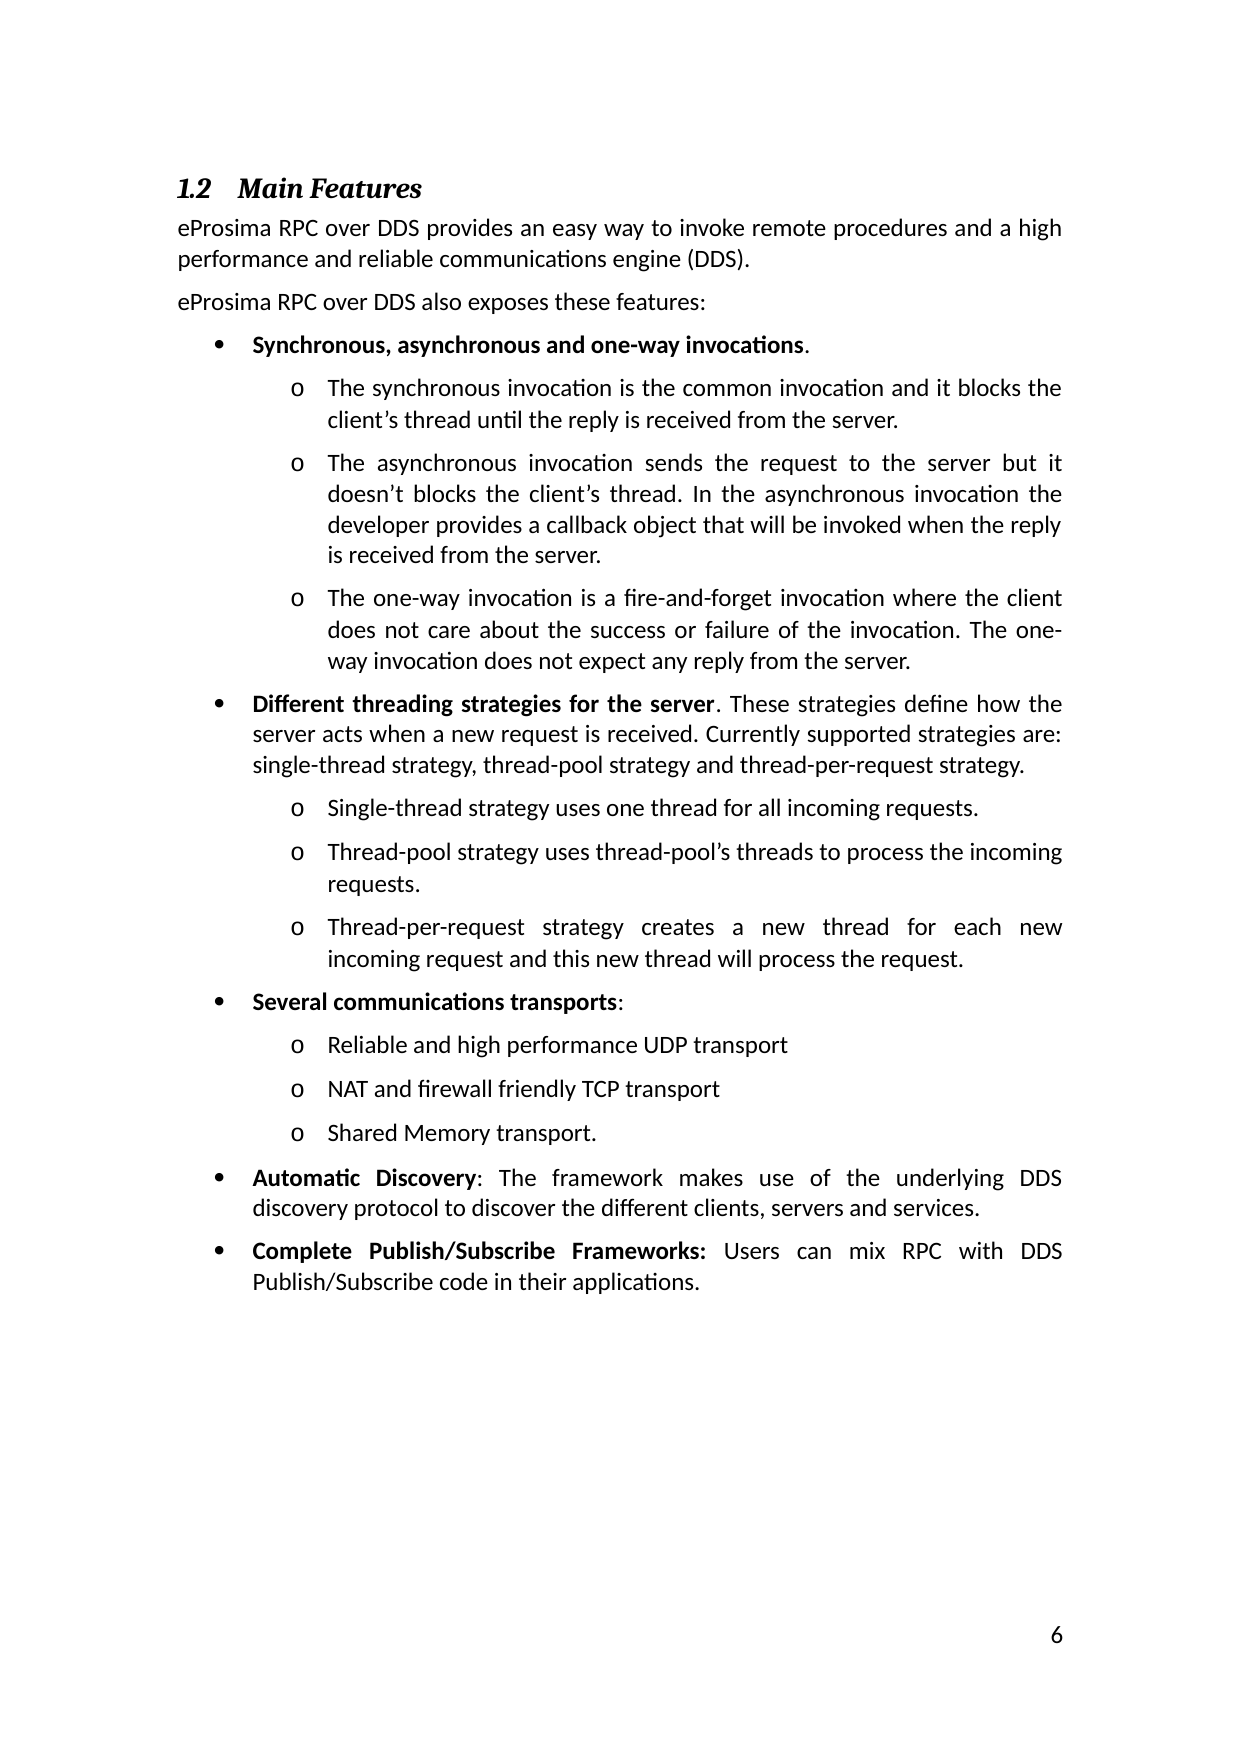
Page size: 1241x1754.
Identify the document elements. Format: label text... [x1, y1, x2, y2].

list Thread-pool strategy uses thread-pool’s threads to process the incoming requests. [290, 836, 1063, 898]
list Thread-per-request strategy creates a new thread for each new incoming request and this new thread will process the request. [290, 911, 1063, 973]
text eProsima RPC over DDS provides an easy way to invoke remote procedures and a high performance and reliable communications engine (DDS). [177, 212, 1063, 273]
list Several communications transports: [215, 986, 1063, 1016]
list Automatic Discovery: The framework makes use of the underlying DDS discovery protocol to discover the different clients, servers and services. [215, 1162, 1063, 1223]
list Shared Memory transport. [290, 1117, 1063, 1149]
list Synchronous, asynchronous and one-way invocations. [215, 329, 1063, 359]
text eProsima RPC over DDS also exposes these features: [177, 286, 1063, 316]
list The synchronous invocation is the common invocation and it blocks the client’s thread until the reply is received from the server. [290, 372, 1063, 434]
list Reliable and high performance UDP transport [290, 1029, 1063, 1061]
list The asynchronous invocation sends the request to the server but it doesn’t blocks the client’s thread. In the asynchronous invocation the developer provides a callback object that will be invoked when the reply is received from the server. [290, 447, 1063, 570]
list The one-way invocation is a fire-and-forget invocation where the client does not care about the success or failure of the invocation. The one-way invocation does not expect any reply from the server. [290, 583, 1063, 675]
list NAT and firewall friendly TCP transport [290, 1073, 1063, 1105]
list Different threading strategies for the server. These strategies define how the server acts when a new request is received. Currently supported strategies are: single-thread strategy, thread-pool strategy and thread-per-request strategy. [215, 688, 1063, 779]
list Single-thread strategy uses one thread for all incoming requests. [290, 792, 1063, 824]
list Complete Publish/Subscribe Frameworks: Users can mix RPC with DDS Publish/Subscribe code in their applications. [215, 1235, 1063, 1296]
subtitle Main Features [177, 173, 1063, 206]
